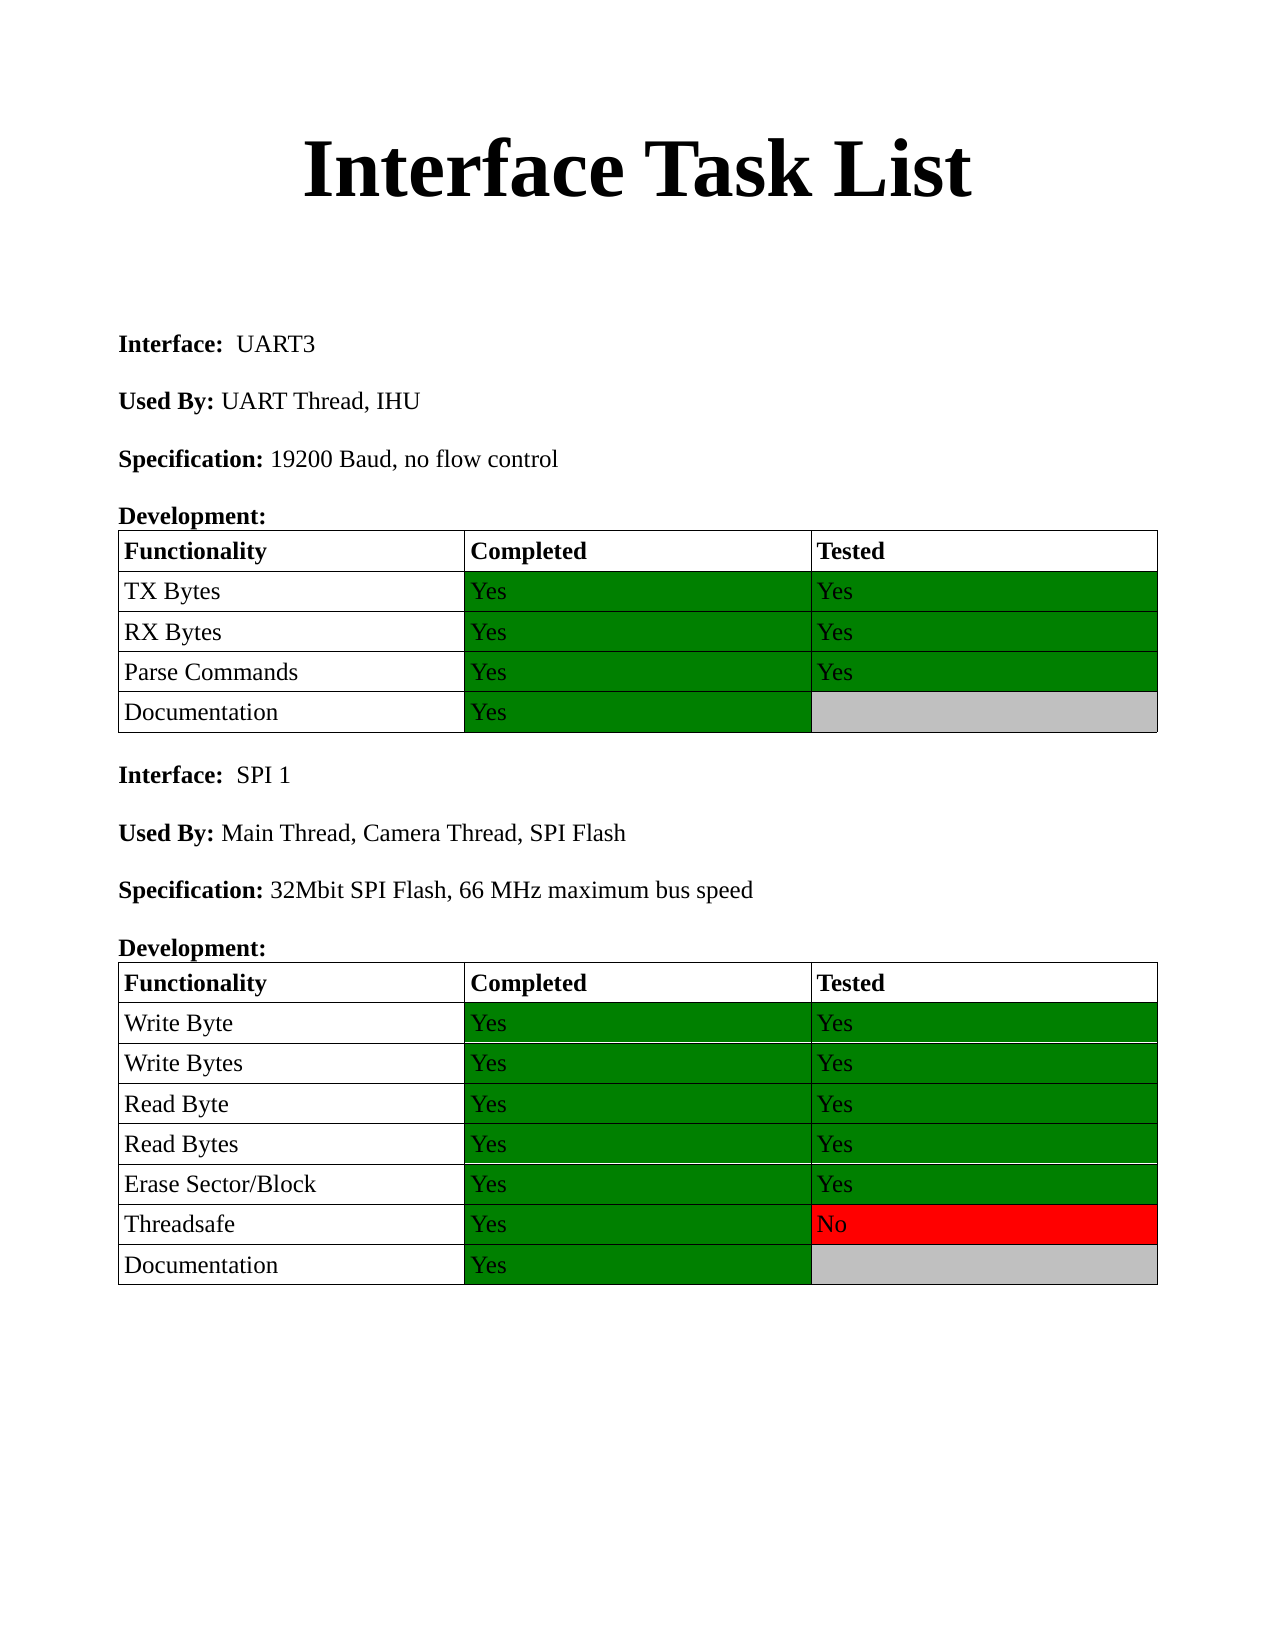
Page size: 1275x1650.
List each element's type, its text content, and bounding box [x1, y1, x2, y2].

table_cell Read Byte [119, 1084, 464, 1123]
table_cell Yes [465, 1084, 811, 1123]
table_cell [812, 1245, 1157, 1284]
table_cell Yes [465, 1245, 811, 1284]
table_cell Yes [812, 612, 1157, 651]
table_cell Yes [812, 1165, 1157, 1204]
table_cell Documentation [119, 692, 464, 732]
text Used By: UART Thread, IHU [118, 386, 1157, 415]
text Specification: 32Mbit SPI Flash, 66 MHz maximum bus speed [118, 876, 1157, 904]
table_cell Yes [465, 652, 811, 691]
text Interface Task List [118, 118, 1157, 214]
table_cell Parse Commands [119, 652, 464, 691]
table_cell TX Bytes [119, 572, 464, 611]
table_cell Yes [812, 1124, 1157, 1163]
table_header Completed [465, 963, 811, 1002]
table_cell Read Bytes [119, 1124, 464, 1163]
table_cell Yes [465, 1205, 811, 1244]
text Specification: 19200 Baud, no flow control [118, 444, 1157, 473]
table_cell Yes [465, 1165, 811, 1204]
table_cell Yes [465, 692, 811, 732]
text Development: [118, 933, 1157, 962]
text Used By: Main Thread, Camera Thread, SPI Flash [118, 818, 1157, 847]
table_header Functionality [119, 963, 464, 1002]
table_cell Write Byte [119, 1003, 464, 1042]
table_cell No [812, 1205, 1157, 1244]
table_cell Write Bytes [119, 1044, 464, 1083]
table_cell Yes [465, 572, 811, 611]
text Interface: UART3 [118, 329, 1157, 358]
table_cell Yes [812, 572, 1157, 611]
table_cell Yes [812, 1003, 1157, 1042]
table_cell Yes [465, 612, 811, 651]
table_cell Erase Sector/Block [119, 1165, 464, 1204]
table_header Functionality [119, 531, 464, 571]
table_cell Yes [812, 652, 1157, 691]
table_cell Yes [465, 1124, 811, 1163]
table_cell [812, 692, 1157, 732]
table_cell Documentation [119, 1245, 464, 1284]
table_cell RX Bytes [119, 612, 464, 651]
table_header Tested [812, 963, 1157, 1002]
table_cell Yes [812, 1044, 1157, 1083]
text Development: [118, 501, 1157, 530]
table_cell Yes [812, 1084, 1157, 1123]
table_header Tested [812, 531, 1157, 571]
text Interface: SPI 1 [118, 761, 1157, 789]
table_cell Threadsafe [119, 1205, 464, 1244]
table_cell Yes [465, 1003, 811, 1042]
table_header Completed [465, 531, 811, 571]
table_cell Yes [465, 1044, 811, 1083]
